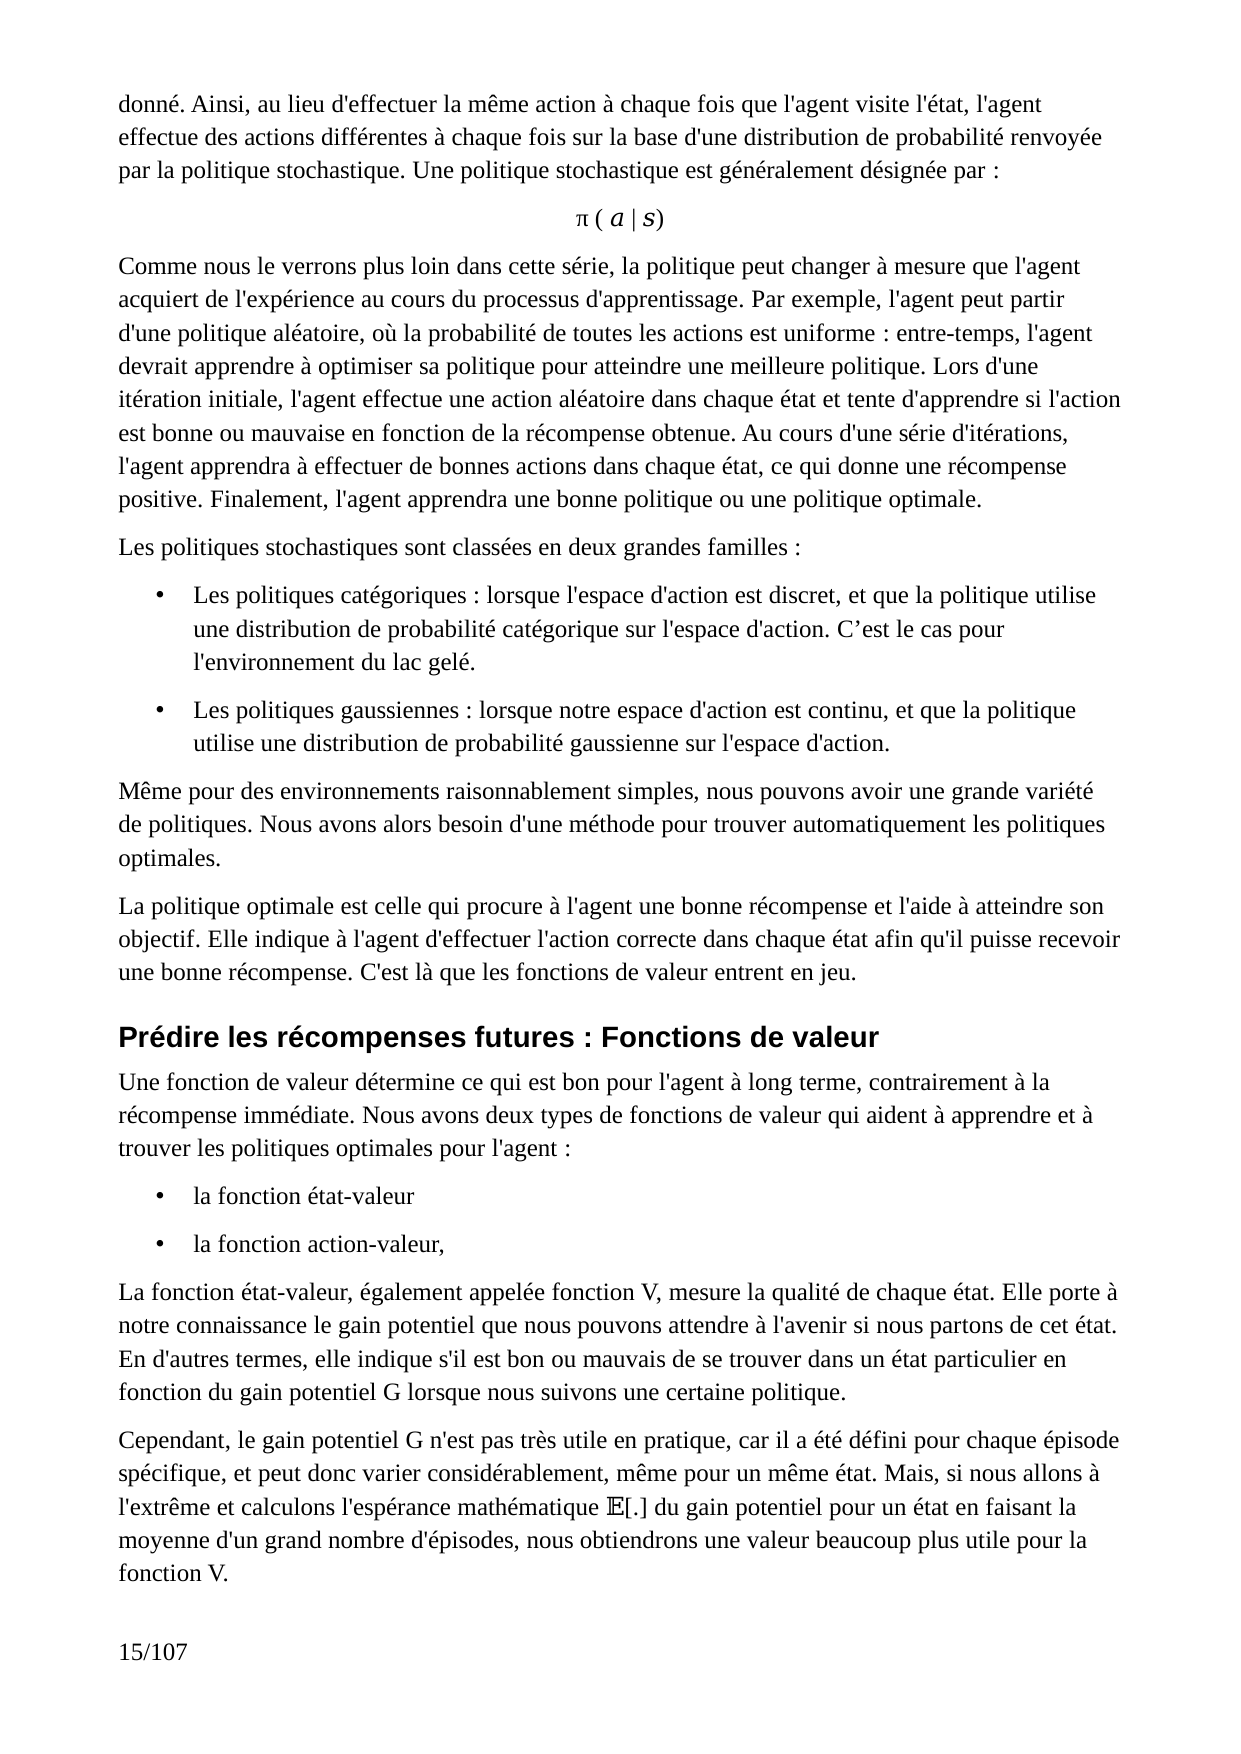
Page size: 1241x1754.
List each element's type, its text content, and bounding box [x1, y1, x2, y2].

text donné. Ainsi, au lieu d'effectuer la même action à chaque fois que l'agent visite l'état, l'agent effectue des actions différentes à chaque fois sur la base d'une distribution de probabilité renvoyée par la politique stochastique. Une politique stochastique est généralement désignée par : [118, 88, 1122, 184]
text π ( 𝑎 | 𝑠) [118, 203, 1122, 232]
list Les politiques gaussiennes : lorsque notre espace d'action est continu, et que la politique utilise une distribution de probabilité gaussienne sur l'espace d'action. [156, 695, 1122, 757]
list Les politiques catégoriques : lorsque l'espace d'action est discret, et que la politique utilise une distribution de probabilité catégorique sur l'espace d'action. C’est le cas pour l'environnement du lac gelé. [156, 580, 1122, 676]
text La politique optimale est celle qui procure à l'agent une bonne récompense et l'aide à atteindre son objectif. Elle indique à l'agent d'effectuer l'action correcte dans chaque état afin qu'il puisse recevoir une bonne récompense. C'est là que les fonctions de valeur entrent en jeu. [118, 891, 1122, 986]
subtitle Prédire les récompenses futures : Fonctions de valeur [118, 1020, 1122, 1054]
text Même pour des environnements raisonnablement simples, nous pouvons avoir une grande variété de politiques. Nous avons alors besoin d'une méthode pour trouver automatiquement les politiques optimales. [118, 776, 1122, 872]
text Comme nous le verrons plus loin dans cette série, la politique peut changer à mesure que l'agent acquiert de l'expérience au cours du processus d'apprentissage. Par exemple, l'agent peut partir d'une politique aléatoire, où la probabilité de toutes les actions est uniforme : entre-temps, l'agent devrait apprendre à optimiser sa politique pour atteindre une meilleure politique. Lors d'une itération initiale, l'agent effectue une action aléatoire dans chaque état et tente d'apprendre si l'action est bonne ou mauvaise en fonction de la récompense obtenue. Au cours d'une série d'itérations, l'agent apprendra à effectuer de bonnes actions dans chaque état, ce qui donne une récompense positive. Finalement, l'agent apprendra une bonne politique ou une politique optimale. [118, 251, 1122, 513]
text Une fonction de valeur détermine ce qui est bon pour l'agent à long terme, contrairement à la récompense immédiate. Nous avons deux types de fonctions de valeur qui aident à apprendre et à trouver les politiques optimales pour l'agent : [118, 1066, 1122, 1162]
list la fonction action-valeur, [156, 1229, 1122, 1258]
text Les politiques stochastiques sont classées en deux grandes familles : [118, 532, 1122, 561]
text Cependant, le gain potentiel G n'est pas très utile en pratique, car il a été défini pour chaque épisode spécifique, et peut donc varier considérablement, même pour un même état. Mais, si nous allons à l'extrême et calculons l'espérance mathématique 𝔼[.] du gain potentiel pour un état en faisant la moyenne d'un grand nombre d'épisodes, nous obtiendrons une valeur beaucoup plus utile pour la fonction V. [118, 1425, 1122, 1587]
text La fonction état-valeur, également appelée fonction V, mesure la qualité de chaque état. Elle porte à notre connaissance le gain potentiel que nous pouvons attendre à l'avenir si nous partons de cet état. En d'autres termes, elle indique s'il est bon ou mauvais de se trouver dans un état particulier en fonction du gain potentiel G lorsque nous suivons une certaine politique. [118, 1277, 1122, 1406]
list la fonction état-valeur [156, 1181, 1122, 1210]
